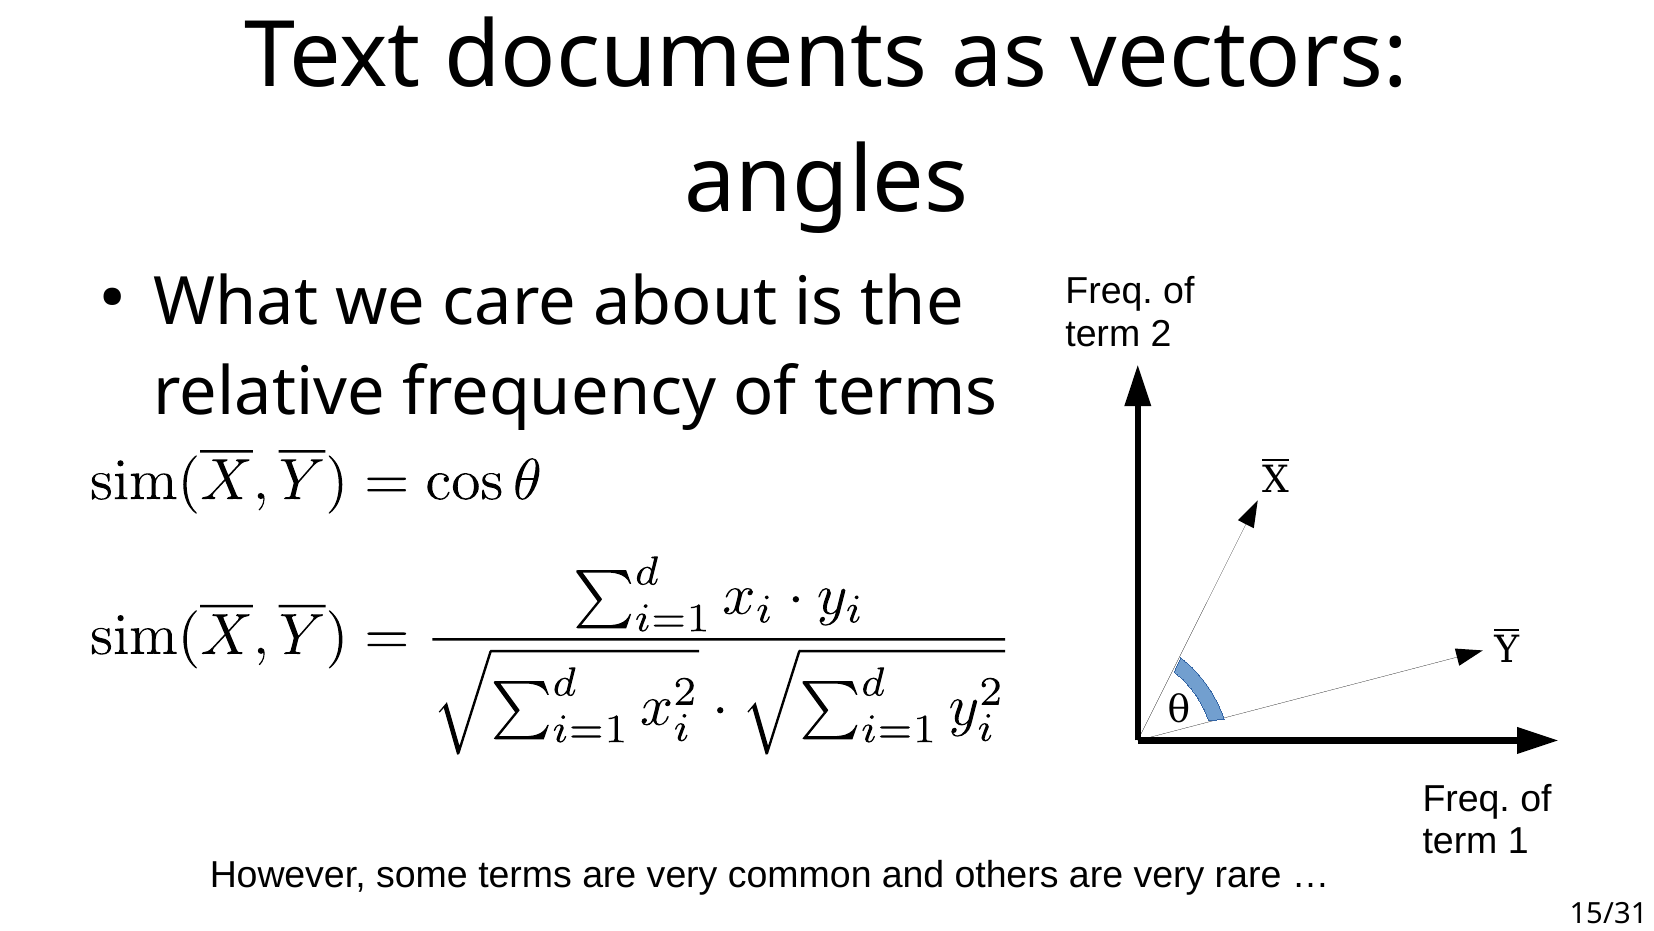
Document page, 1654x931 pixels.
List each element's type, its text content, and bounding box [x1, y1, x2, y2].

text_box [90, 450, 542, 514]
text_box [1213, 694, 1225, 721]
text_box Y [1479, 620, 1540, 679]
text_box However, some terms are very common and others are very rare … [195, 846, 1381, 916]
text_box [1174, 657, 1204, 680]
list What we care about is the relative frequency of terms [82, 253, 1036, 886]
text_box Freq. of term 1 [1407, 770, 1573, 870]
title Text documents as vectors: angles [82, 0, 1571, 243]
text_box [90, 556, 1006, 755]
text_box X [1247, 450, 1308, 509]
text_box Freq. of term 2 [1050, 262, 1216, 362]
text_box θ [1152, 680, 1213, 739]
